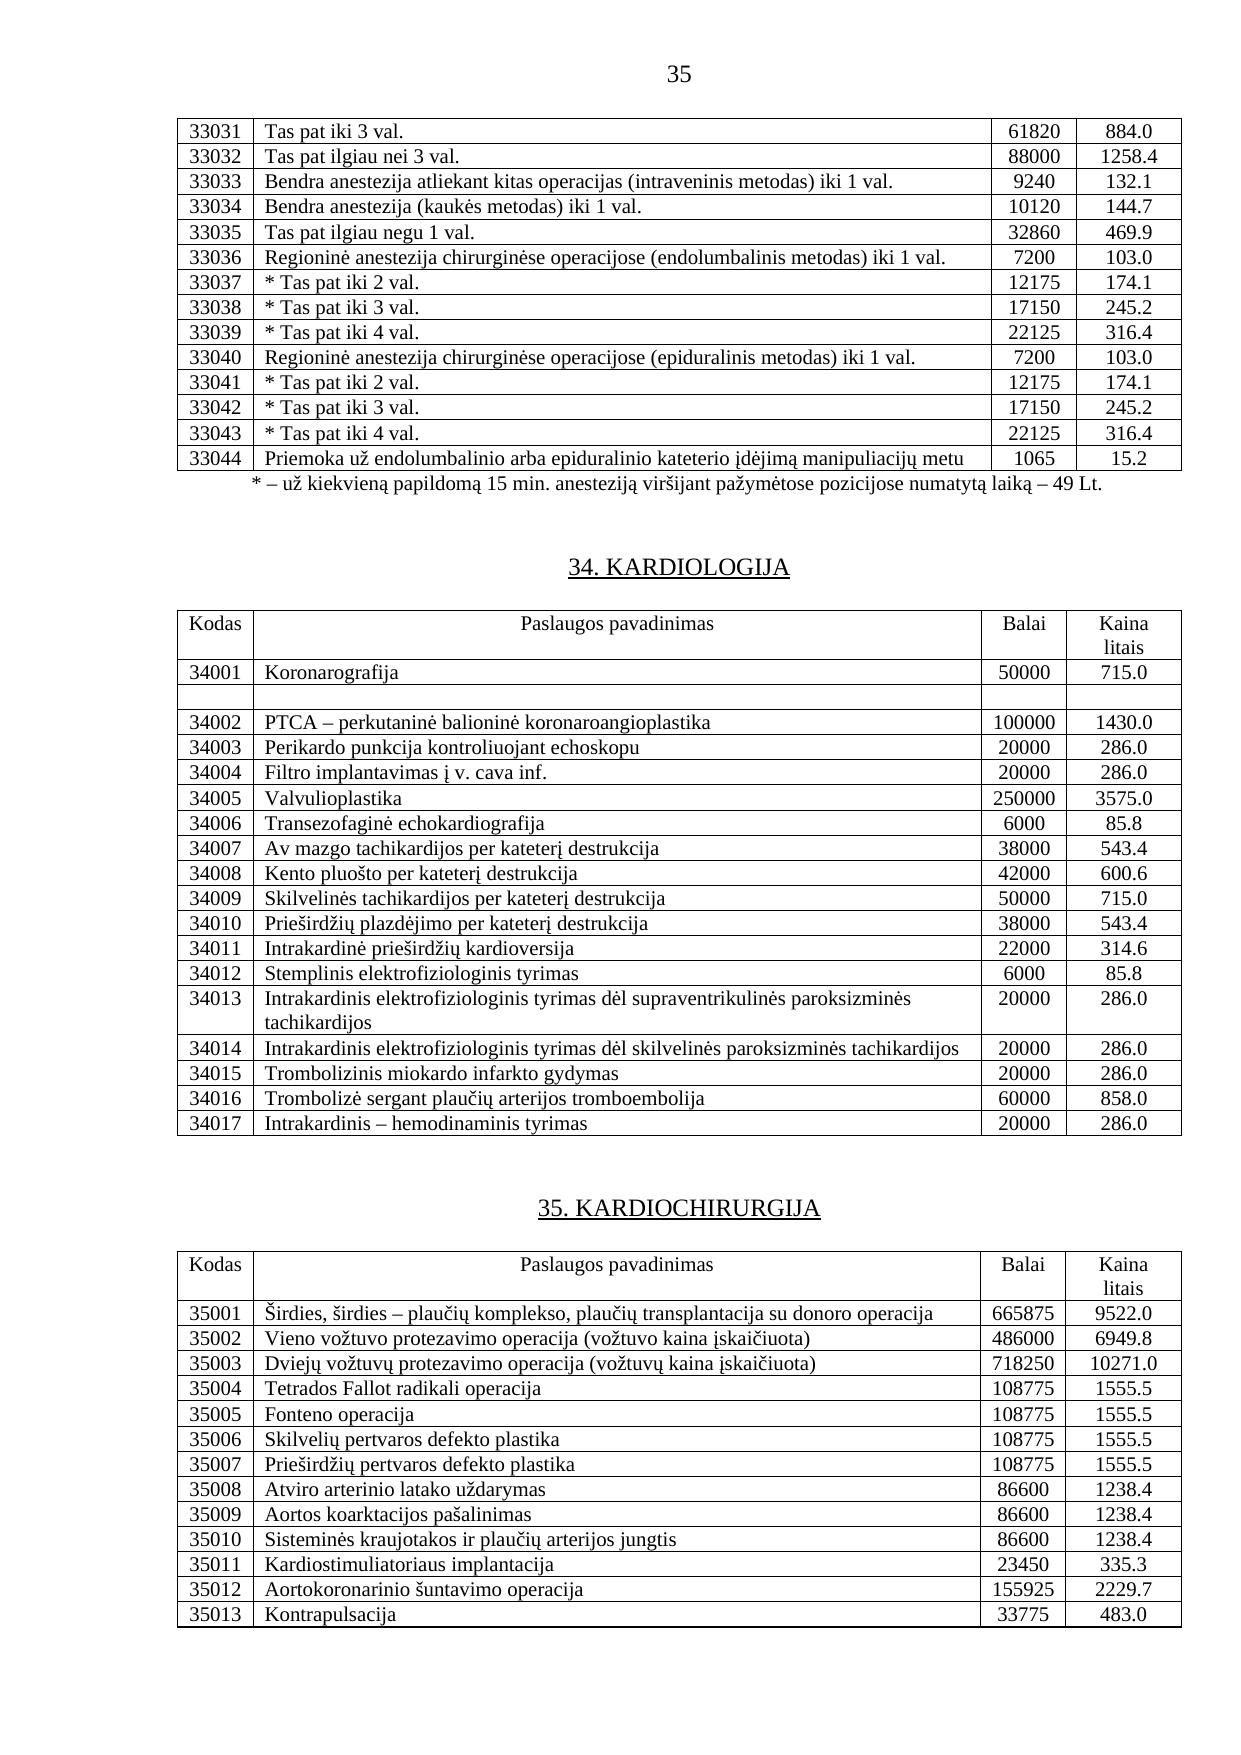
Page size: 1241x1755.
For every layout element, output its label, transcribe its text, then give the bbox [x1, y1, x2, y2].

table_cell 286.0 [1067, 1111, 1181, 1135]
table_cell Kento pluošto per kateterį destrukcija [254, 861, 981, 885]
table_cell 35008 [178, 1477, 253, 1501]
table_cell 35004 [178, 1376, 253, 1400]
table_cell 33031 [178, 119, 253, 143]
table_cell [1067, 685, 1181, 709]
table_cell 286.0 [1067, 1061, 1181, 1084]
table_cell Kardiostimuliatoriaus implantacija [254, 1552, 980, 1576]
table_cell 174.1 [1077, 370, 1181, 394]
table_cell 20000 [982, 1111, 1066, 1135]
table_cell 33035 [178, 220, 253, 244]
table_cell 174.1 [1077, 270, 1181, 294]
table_cell Stemplinis elektrofiziologinis tyrimas [254, 961, 981, 985]
table_cell Tas pat iki 3 val. [254, 119, 991, 143]
table_header Kodas [178, 1252, 253, 1300]
table_cell 34003 [178, 735, 253, 759]
text 35. KARDIOCHIRURGIJA [177, 1193, 1181, 1222]
table_cell 42000 [982, 861, 1066, 885]
table_cell 34009 [178, 886, 253, 910]
table_header Balai [982, 611, 1066, 659]
table_cell 33042 [178, 395, 253, 419]
table_cell Intrakardinis elektrofiziologinis tyrimas dėl supraventrikulinės paroksizminės tachikardijos [254, 986, 981, 1034]
table_cell 6000 [982, 961, 1066, 985]
table_cell Tas pat ilgiau negu 1 val. [254, 220, 991, 244]
table_cell 33037 [178, 270, 253, 294]
table_cell 108775 [981, 1401, 1065, 1426]
table_cell Prieširdžių plazdėjimo per kateterį destrukcija [254, 911, 981, 935]
table_cell 50000 [982, 660, 1066, 684]
table_cell 469.9 [1077, 220, 1181, 244]
table_cell 9522.0 [1066, 1301, 1181, 1325]
table_cell 33041 [178, 370, 253, 394]
table_cell 132.1 [1077, 169, 1181, 193]
table_cell 34013 [178, 986, 253, 1034]
table_cell 286.0 [1067, 986, 1181, 1034]
table_header Balai [981, 1252, 1065, 1300]
table_cell 35011 [178, 1552, 253, 1576]
table_header Kaina litais [1066, 1252, 1181, 1300]
table_cell 35002 [178, 1326, 253, 1350]
table_cell Intrakardinis – hemodinaminis tyrimas [254, 1111, 981, 1135]
table_cell 108775 [981, 1452, 1065, 1476]
table_cell 10271.0 [1066, 1351, 1181, 1375]
table_cell Vieno vožtuvo protezavimo operacija (vožtuvo kaina įskaičiuota) [254, 1326, 980, 1350]
table_cell 600.6 [1067, 861, 1181, 885]
table_cell 33032 [178, 144, 253, 168]
table_cell 34001 [178, 660, 253, 684]
table_cell 34002 [178, 710, 253, 734]
table_cell 86600 [981, 1527, 1065, 1551]
table_cell 60000 [982, 1086, 1066, 1110]
table_cell 33775 [981, 1602, 1065, 1626]
table_cell 33039 [178, 320, 253, 344]
table_cell 34008 [178, 861, 253, 885]
table_cell 22000 [982, 936, 1066, 960]
table_cell 286.0 [1067, 1035, 1181, 1059]
table_cell 34014 [178, 1035, 253, 1059]
table_cell 715.0 [1067, 660, 1181, 684]
table_cell * Tas pat iki 3 val. [254, 395, 991, 419]
table_cell 858.0 [1067, 1086, 1181, 1110]
table_cell 35003 [178, 1351, 253, 1375]
table_cell * Tas pat iki 3 val. [254, 295, 991, 319]
table_cell 34015 [178, 1061, 253, 1084]
table_cell 314.6 [1067, 936, 1181, 960]
table_cell 718250 [981, 1351, 1065, 1375]
table_cell 6949.8 [1066, 1326, 1181, 1350]
table_cell Intrakardinė prieširdžių kardioversija [254, 936, 981, 960]
table_cell 250000 [982, 785, 1066, 809]
table_cell Koronarografija [254, 660, 981, 684]
table_cell 61820 [992, 119, 1076, 143]
table_cell 33036 [178, 245, 253, 269]
table_cell 2229.7 [1066, 1577, 1181, 1601]
table_cell Transezofaginė echokardiografija [254, 811, 981, 834]
table_cell 7200 [992, 245, 1076, 269]
table_cell 33034 [178, 195, 253, 218]
table_cell 32860 [992, 220, 1076, 244]
table_cell 33040 [178, 345, 253, 369]
table_cell 245.2 [1077, 395, 1181, 419]
table_cell Filtro implantavimas į v. cava inf. [254, 760, 981, 784]
table_cell Intrakardinis elektrofiziologinis tyrimas dėl skilvelinės paroksizminės tachikardijos [254, 1035, 981, 1059]
table_cell Bendra anestezija atliekant kitas operacijas (intraveninis metodas) iki 1 val. [254, 169, 991, 193]
table_cell 10120 [992, 195, 1076, 218]
table_cell 34012 [178, 961, 253, 985]
text * – už kiekvieną papildomą 15 min. anesteziją viršijant pažymėtose pozicijose numatytą laiką – 49 Lt. [177, 471, 1181, 495]
table_cell Atviro arterinio latako uždarymas [254, 1477, 980, 1501]
table_cell 35012 [178, 1577, 253, 1601]
table_cell Sisteminės kraujotakos ir plaučių arterijos jungtis [254, 1527, 980, 1551]
table_cell * Tas pat iki 4 val. [254, 420, 991, 444]
table_cell Aortos koarktacijos pašalinimas [254, 1502, 980, 1526]
table_cell Trombolizė sergant plaučių arterijos tromboembolija [254, 1086, 981, 1110]
table_cell 483.0 [1066, 1602, 1181, 1626]
table_cell 88000 [992, 144, 1076, 168]
table_cell 884.0 [1077, 119, 1181, 143]
table_cell Prieširdžių pertvaros defekto plastika [254, 1452, 980, 1476]
table_cell 22125 [992, 320, 1076, 344]
table_cell Av mazgo tachikardijos per kateterį destrukcija [254, 836, 981, 860]
table_cell 3575.0 [1067, 785, 1181, 809]
table_cell 86600 [981, 1502, 1065, 1526]
table_cell 1430.0 [1067, 710, 1181, 734]
table_cell 108775 [981, 1376, 1065, 1400]
table_cell Regioninė anestezija chirurginėse operacijose (endolumbalinis metodas) iki 1 val. [254, 245, 991, 269]
table_cell 108775 [981, 1427, 1065, 1451]
table_cell 1258.4 [1077, 144, 1181, 168]
table_cell 17150 [992, 395, 1076, 419]
table_cell 316.4 [1077, 420, 1181, 444]
table_cell 33043 [178, 420, 253, 444]
table_cell 35010 [178, 1527, 253, 1551]
table_cell 35006 [178, 1427, 253, 1451]
table_cell 1238.4 [1066, 1527, 1181, 1551]
table_cell Tetrados Fallot radikali operacija [254, 1376, 980, 1400]
table_cell 33044 [178, 446, 253, 469]
table_cell 486000 [981, 1326, 1065, 1350]
table_cell 35001 [178, 1301, 253, 1325]
table_cell 33038 [178, 295, 253, 319]
table_cell 15.2 [1077, 446, 1181, 469]
table_cell 35005 [178, 1401, 253, 1426]
table_cell 12175 [992, 270, 1076, 294]
table_cell 34005 [178, 785, 253, 809]
table_cell 20000 [982, 1035, 1066, 1059]
table_cell 22125 [992, 420, 1076, 444]
table_cell [178, 685, 253, 709]
table_cell 286.0 [1067, 760, 1181, 784]
table_cell 543.4 [1067, 836, 1181, 860]
table_cell 34010 [178, 911, 253, 935]
table_cell 715.0 [1067, 886, 1181, 910]
table_cell Regioninė anestezija chirurginėse operacijose (epiduralinis metodas) iki 1 val. [254, 345, 991, 369]
table_cell 17150 [992, 295, 1076, 319]
table_cell 20000 [982, 735, 1066, 759]
table_cell 50000 [982, 886, 1066, 910]
table_cell 20000 [982, 986, 1066, 1034]
table_cell 85.8 [1067, 961, 1181, 985]
table_cell 35009 [178, 1502, 253, 1526]
table_cell 34017 [178, 1111, 253, 1135]
table_cell 245.2 [1077, 295, 1181, 319]
table_cell 103.0 [1077, 245, 1181, 269]
table_cell 543.4 [1067, 911, 1181, 935]
table_cell Tas pat ilgiau nei 3 val. [254, 144, 991, 168]
table_cell * Tas pat iki 2 val. [254, 370, 991, 394]
table_cell 38000 [982, 911, 1066, 935]
table_header Kaina litais [1067, 611, 1181, 659]
table_cell 34007 [178, 836, 253, 860]
table_cell Valvulioplastika [254, 785, 981, 809]
table_cell 155925 [981, 1577, 1065, 1601]
table_cell 38000 [982, 836, 1066, 860]
table_cell Priemoka už endolumbalinio arba epiduralinio kateterio įdėjimą manipuliacijų metu [254, 446, 991, 469]
table_cell 1065 [992, 446, 1076, 469]
table_cell Kontrapulsacija [254, 1602, 980, 1626]
table_cell 7200 [992, 345, 1076, 369]
table_header Paslaugos pavadinimas [254, 1252, 980, 1300]
table_cell 1555.5 [1066, 1452, 1181, 1476]
table_cell 23450 [981, 1552, 1065, 1576]
table_cell Trombolizinis miokardo infarkto gydymas [254, 1061, 981, 1084]
table_cell 34004 [178, 760, 253, 784]
table_cell Skilvelinės tachikardijos per kateterį destrukcija [254, 886, 981, 910]
table_cell 34016 [178, 1086, 253, 1110]
table_cell * Tas pat iki 2 val. [254, 270, 991, 294]
table_cell 6000 [982, 811, 1066, 834]
table_cell 12175 [992, 370, 1076, 394]
table_cell 316.4 [1077, 320, 1181, 344]
table_cell Skilvelių pertvaros defekto plastika [254, 1427, 980, 1451]
table_cell 1238.4 [1066, 1477, 1181, 1501]
table_cell 35013 [178, 1602, 253, 1626]
table_cell 144.7 [1077, 195, 1181, 218]
table_cell [982, 685, 1066, 709]
table_header Kodas [178, 611, 253, 659]
table_cell 1555.5 [1066, 1427, 1181, 1451]
table_cell 1555.5 [1066, 1376, 1181, 1400]
table_cell 286.0 [1067, 735, 1181, 759]
table_cell 9240 [992, 169, 1076, 193]
table_cell 86600 [981, 1477, 1065, 1501]
table_cell 85.8 [1067, 811, 1181, 834]
table_cell PTCA – perkutaninė balioninė koronaroangioplastika [254, 710, 981, 734]
table_cell Fonteno operacija [254, 1401, 980, 1426]
table_cell 20000 [982, 760, 1066, 784]
table_cell 34011 [178, 936, 253, 960]
table_cell 1238.4 [1066, 1502, 1181, 1526]
text 34. KARDIOLOGIJA [177, 552, 1181, 581]
table_cell Bendra anestezija (kaukės metodas) iki 1 val. [254, 195, 991, 218]
table_cell Dviejų vožtuvų protezavimo operacija (vožtuvų kaina įskaičiuota) [254, 1351, 980, 1375]
table_cell 35007 [178, 1452, 253, 1476]
table_cell Širdies, širdies – plaučių komplekso, plaučių transplantacija su donoro operacija [254, 1301, 980, 1325]
table_cell Aortokoronarinio šuntavimo operacija [254, 1577, 980, 1601]
table_cell [254, 685, 981, 709]
table_cell * Tas pat iki 4 val. [254, 320, 991, 344]
table_cell 103.0 [1077, 345, 1181, 369]
table_cell 20000 [982, 1061, 1066, 1084]
table_cell 1555.5 [1066, 1401, 1181, 1426]
table_header Paslaugos pavadinimas [254, 611, 981, 659]
table_cell 34006 [178, 811, 253, 834]
table_cell 33033 [178, 169, 253, 193]
table_cell 335.3 [1066, 1552, 1181, 1576]
table_cell Perikardo punkcija kontroliuojant echoskopu [254, 735, 981, 759]
table_cell 665875 [981, 1301, 1065, 1325]
table_cell 100000 [982, 710, 1066, 734]
